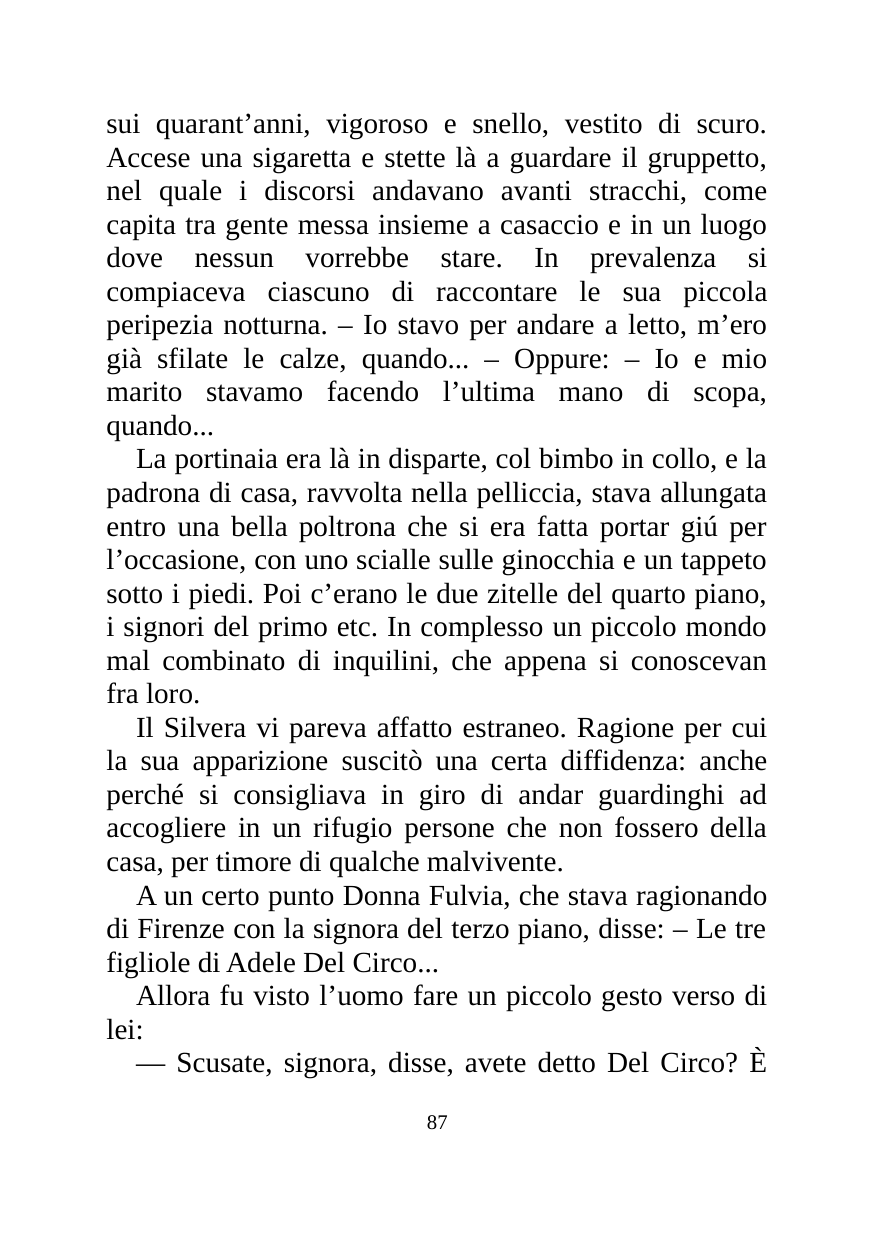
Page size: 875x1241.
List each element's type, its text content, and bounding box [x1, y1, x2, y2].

text — Scusate, signora, disse, avete detto Del Circo? È [106, 1045, 768, 1079]
text Il Silvera vi pareva affatto estraneo. Ragione per cui la sua apparizione suscitò una certa diffidenza: anche perché si consigliava in giro di andar guardinghi ad accogliere in un rifugio persone che non fossero della casa, per timore di qualche malvivente. [106, 710, 768, 878]
text A un certo punto Donna Fulvia, che stava ragionando di Firenze con la signora del terzo piano, disse: – Le tre figliole di Adele Del Circo... [106, 878, 768, 978]
text La portinaia era là in disparte, col bimbo in collo, e la padrona di casa, ravvolta nella pelliccia, stava allungata entro una bella poltrona che si era fatta portar giú per l’occasione, con uno scialle sulle ginocchia e un tappeto sotto i piedi. Poi c’erano le due zitelle del quarto piano, i signori del primo etc. In complesso un piccolo mondo mal combinato di inquilini, che appena si conoscevan fra loro. [106, 442, 768, 710]
text sui quarant’anni, vigoroso e snello, vestito di scuro. Accese una sigaretta e stette là a guardare il gruppetto, nel quale i discorsi andavano avanti stracchi, come capita tra gente messa insieme a casaccio e in un luogo dove nessun vorrebbe stare. In prevalenza si compiaceva ciascuno di raccontare le sua piccola peripezia notturna. – Io stavo per andare a letto, m’ero già sfilate le calze, quando... – Oppure: – Io e mio marito stavamo facendo l’ultima mano di scopa, quando... [106, 106, 768, 442]
text Allora fu visto l’uomo fare un piccolo gesto verso di lei: [106, 978, 768, 1045]
